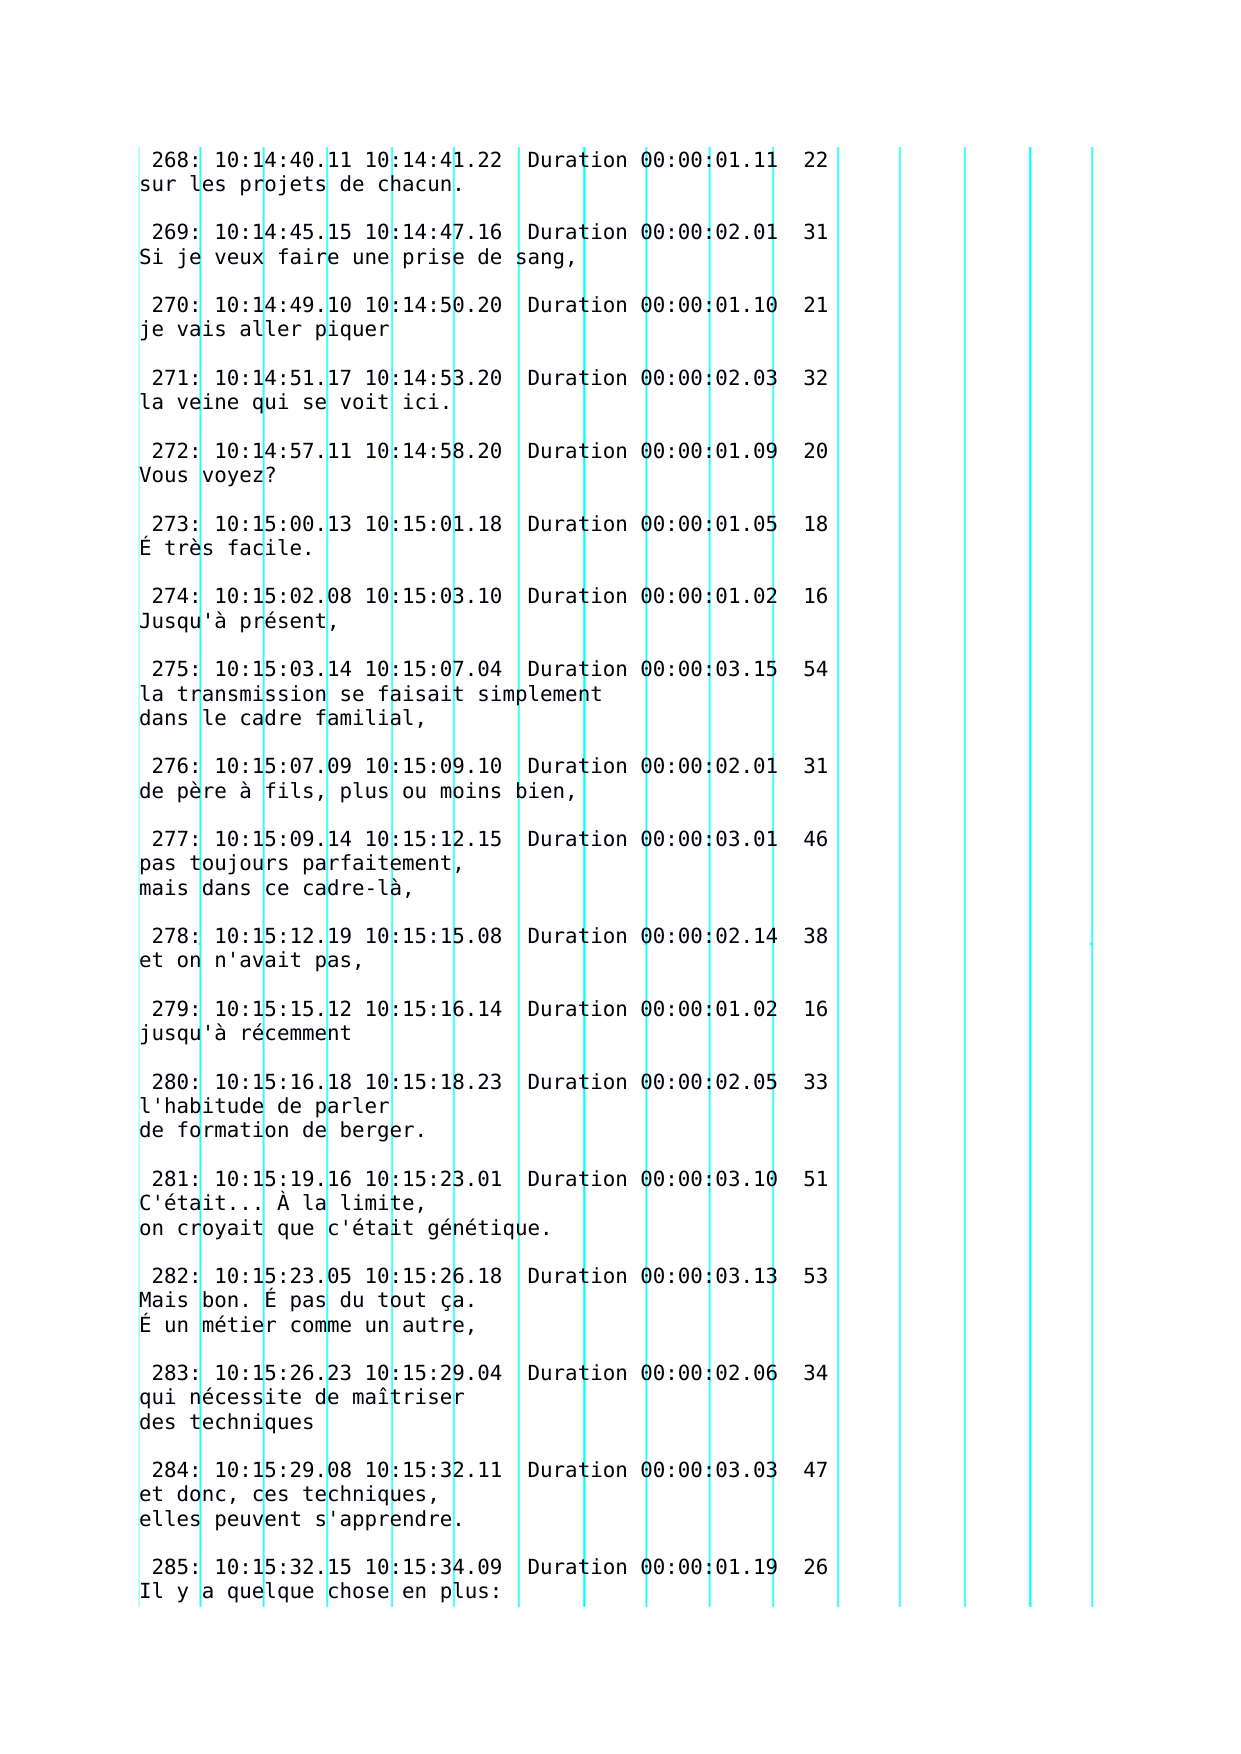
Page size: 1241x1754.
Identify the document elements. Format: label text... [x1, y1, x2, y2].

text 276: 10:15:07.09 10:15:09.10 Duration 00:00:02.01 31 [139, 754, 1101, 779]
text 280: 10:15:16.18 10:15:18.23 Duration 00:00:02.05 33 [139, 1070, 1101, 1094]
text É très facile. [139, 536, 1101, 560]
text Il y a quelque chose en plus: [139, 1579, 1101, 1604]
text 282: 10:15:23.05 10:15:26.18 Duration 00:00:03.13 53 [139, 1264, 1101, 1288]
text je vais aller piquer [139, 317, 1101, 342]
text jusqu'à récemment [139, 1021, 1101, 1046]
text É un métier comme un autre, [139, 1313, 1101, 1337]
text Jusqu'à présent, [139, 609, 1101, 633]
text 283: 10:15:26.23 10:15:29.04 Duration 00:00:02.06 34 [139, 1361, 1101, 1385]
text l'habitude de parler [139, 1094, 1101, 1118]
text de formation de berger. [139, 1118, 1101, 1143]
text 270: 10:14:49.10 10:14:50.20 Duration 00:00:01.10 21 [139, 293, 1101, 317]
text sur les projets de chacun. [139, 172, 1101, 196]
text 271: 10:14:51.17 10:14:53.20 Duration 00:00:02.03 32 [139, 366, 1101, 390]
text 274: 10:15:02.08 10:15:03.10 Duration 00:00:01.02 16 [139, 584, 1101, 609]
text la veine qui se voit ici. [139, 390, 1101, 414]
text on croyait que c'était génétique. [139, 1216, 1101, 1240]
text la transmission se faisait simplement [139, 682, 1101, 706]
text C'était... À la limite, [139, 1191, 1101, 1216]
text et donc, ces techniques, [139, 1482, 1101, 1507]
text Mais bon. É pas du tout ça. [139, 1288, 1101, 1313]
text qui nécessite de maîtriser [139, 1385, 1101, 1410]
text 285: 10:15:32.15 10:15:34.09 Duration 00:00:01.19 26 [139, 1555, 1101, 1579]
text 277: 10:15:09.14 10:15:12.15 Duration 00:00:03.01 46 [139, 827, 1101, 851]
text Vous voyez? [139, 463, 1101, 487]
text Si je veux faire une prise de sang, [139, 245, 1101, 269]
text 273: 10:15:00.13 10:15:01.18 Duration 00:00:01.05 18 [139, 512, 1101, 536]
text 269: 10:14:45.15 10:14:47.16 Duration 00:00:02.01 31 [139, 220, 1101, 245]
text 281: 10:15:19.16 10:15:23.01 Duration 00:00:03.10 51 [139, 1167, 1101, 1191]
text mais dans ce cadre-là, [139, 876, 1101, 900]
text 284: 10:15:29.08 10:15:32.11 Duration 00:00:03.03 47 [139, 1458, 1101, 1482]
text de père à fils, plus ou moins bien, [139, 779, 1101, 803]
text 268: 10:14:40.11 10:14:41.22 Duration 00:00:01.11 22 [139, 148, 1101, 172]
text elles peuvent s'apprendre. [139, 1507, 1101, 1531]
text 279: 10:15:15.12 10:15:16.14 Duration 00:00:01.02 16 [139, 997, 1101, 1021]
picture [138, 147, 1102, 1607]
text et on n'avait pas, [139, 948, 1101, 973]
text des techniques [139, 1410, 1101, 1434]
text 278: 10:15:12.19 10:15:15.08 Duration 00:00:02.14 38 [139, 924, 1101, 948]
text 272: 10:14:57.11 10:14:58.20 Duration 00:00:01.09 20 [139, 439, 1101, 463]
text pas toujours parfaitement, [139, 851, 1101, 876]
text 275: 10:15:03.14 10:15:07.04 Duration 00:00:03.15 54 [139, 657, 1101, 682]
text dans le cadre familial, [139, 706, 1101, 730]
